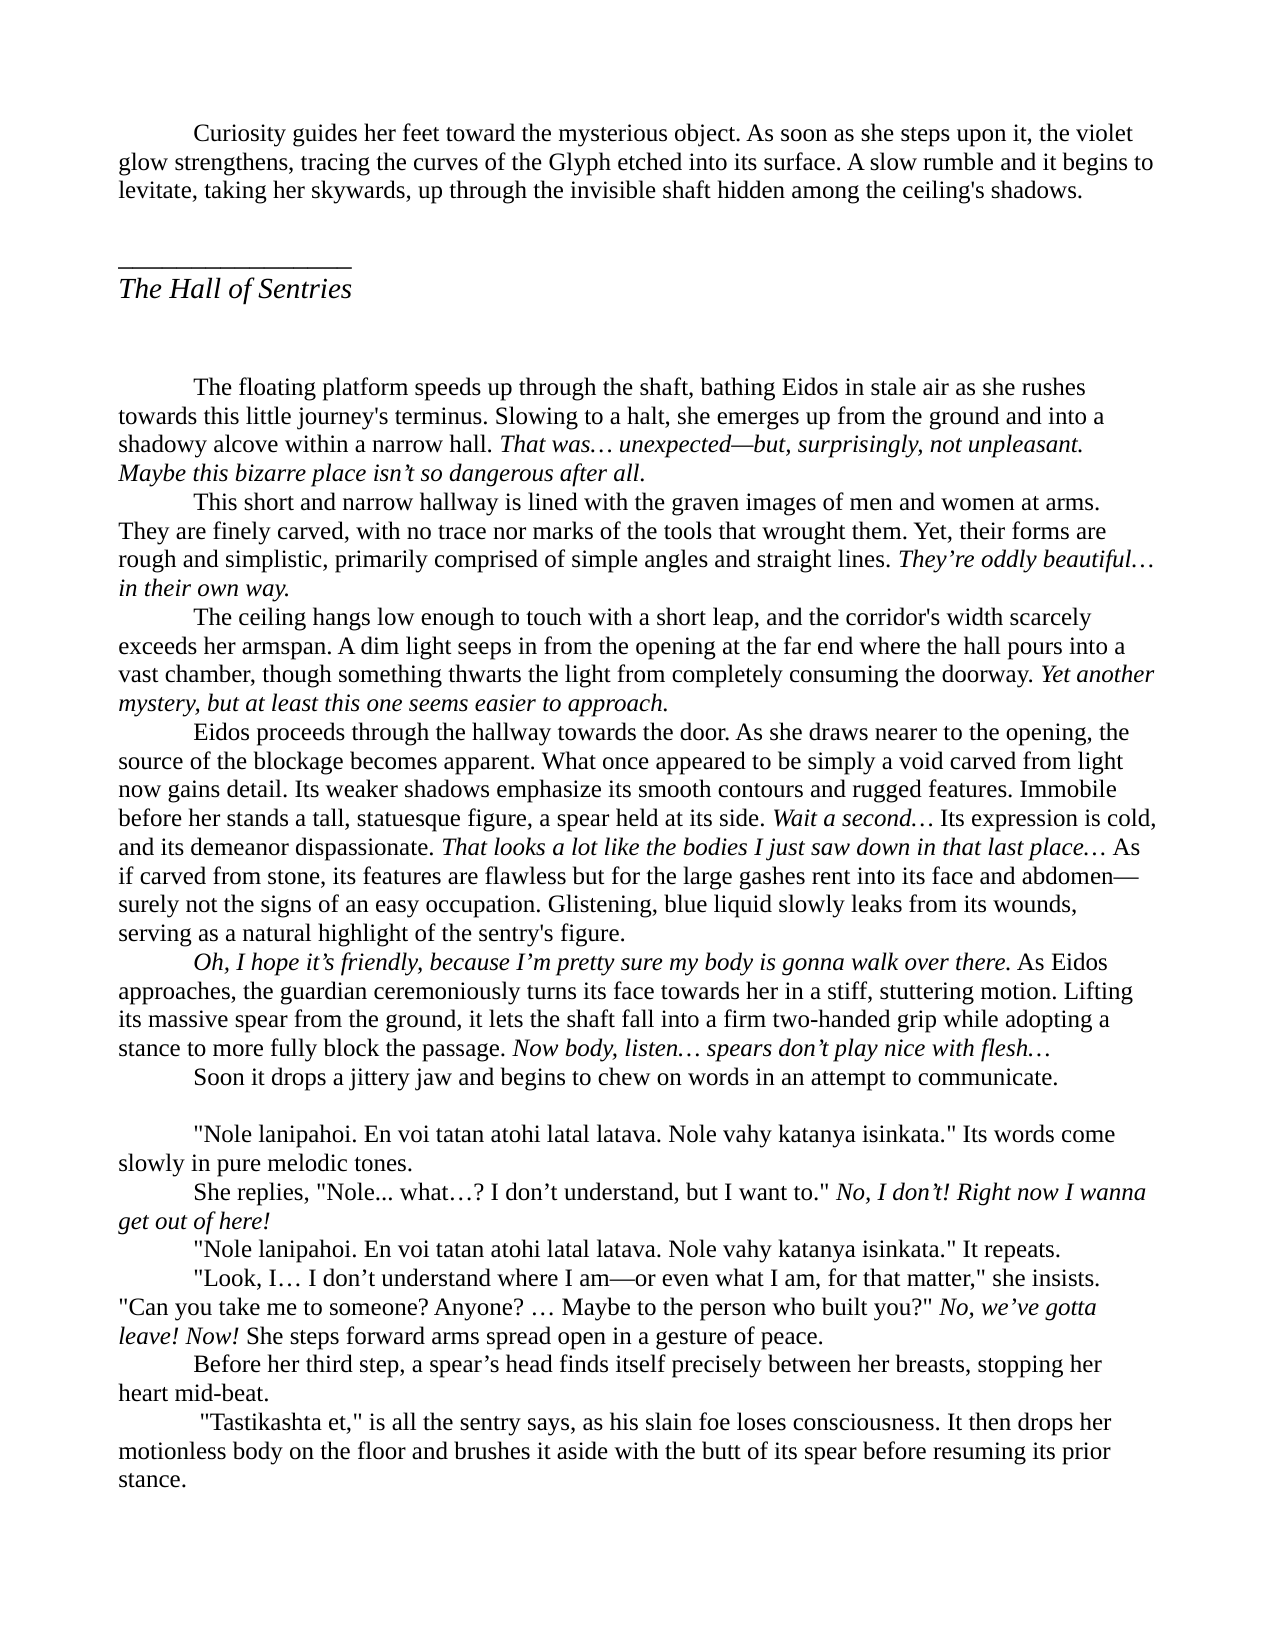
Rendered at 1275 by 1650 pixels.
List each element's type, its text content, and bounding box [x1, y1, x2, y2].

text The floating platform speeds up through the shaft, bathing Eidos in stale air as she rushes towards this little journey's terminus. Slowing to a halt, she emerges up from the ground and into a shadowy alcove within a narrow hall. That was… unexpected—but, surprisingly, not unpleasant. Maybe this bizarre place isn’t so dangerous after all. [118, 372, 1157, 487]
text "Nole lanipahoi. En voi tatan atohi latal latava. Nole vahy katanya isinkata." It repeats. [118, 1234, 1157, 1263]
text The ceiling hangs low enough to touch with a short leap, and the corridor's width scarcely exceeds her armspan. A dim light seeps in from the opening at the far end where the hall pours into a vast chamber, though something thwarts the light from completely consuming the doorway. Yet another mystery, but at least this one seems easier to approach. [118, 602, 1157, 717]
text The Hall of Sentries [118, 271, 1157, 305]
text "Tastikashta et," is all the sentry says, as his slain foe loses consciousness. It then drops her motionless body on the floor and brushes it aside with the butt of its spear before resuming its prior stance. [118, 1407, 1157, 1493]
text ________________ [118, 238, 1157, 271]
text Before her third step, a spear’s head finds itself precisely between her breasts, stopping her heart mid-beat. [118, 1349, 1157, 1407]
text She replies, "Nole... what…? I don’t understand, but I want to." No, I don’t! Right now I wanna get out of here! [118, 1177, 1157, 1234]
text Curiosity guides her feet toward the mysterious object. As soon as she steps upon it, the violet glow strengthens, tracing the curves of the Glyph etched into its surface. A slow rumble and it begins to levitate, taking her skywards, up through the invisible shaft hidden among the ceiling's shadows. [118, 118, 1157, 204]
text "Nole lanipahoi. En voi tatan atohi latal latava. Nole vahy katanya isinkata." Its words come slowly in pure melodic tones. [118, 1119, 1157, 1177]
text Eidos proceeds through the hallway towards the door. As she draws nearer to the opening, the source of the blockage becomes apparent. What once appeared to be simply a void carved from light now gains detail. Its weaker shadows emphasize its smooth contours and rugged features. Immobile before her stands a tall, statuesque figure, a spear held at its side. Wait a second… Its expression is cold, and its demeanor dispassionate. That looks a lot like the bodies I just saw down in that last place… As if carved from stone, its features are flawless but for the large gashes rent into its face and abdomen—surely not the signs of an easy occupation. Glistening, blue liquid slowly leaks from its wounds, serving as a natural highlight of the sentry's figure. [118, 717, 1157, 947]
text This short and narrow hallway is lined with the graven images of men and women at arms. They are finely carved, with no trace nor marks of the tools that wrought them. Yet, their forms are rough and simplistic, primarily comprised of simple angles and straight lines. They’re oddly beautiful… in their own way. [118, 487, 1157, 602]
text "Look, I… I don’t understand where I am—or even what I am, for that matter," she insists. "Can you take me to someone? Anyone? … Maybe to the person who built you?" No, we’ve gotta leave! Now! She steps forward arms spread open in a gesture of peace. [118, 1263, 1157, 1349]
text Oh, I hope it’s friendly, because I’m pretty sure my body is gonna walk over there. As Eidos approaches, the guardian ceremoniously turns its face towards her in a stiff, stuttering motion. Lifting its massive spear from the ground, it lets the shaft fall into a firm two-handed grip while adopting a stance to more fully block the passage. Now body, listen… spears don’t play nice with flesh… [118, 947, 1157, 1062]
text Soon it drops a jittery jaw and begins to chew on words in an attempt to communicate. [118, 1062, 1157, 1091]
